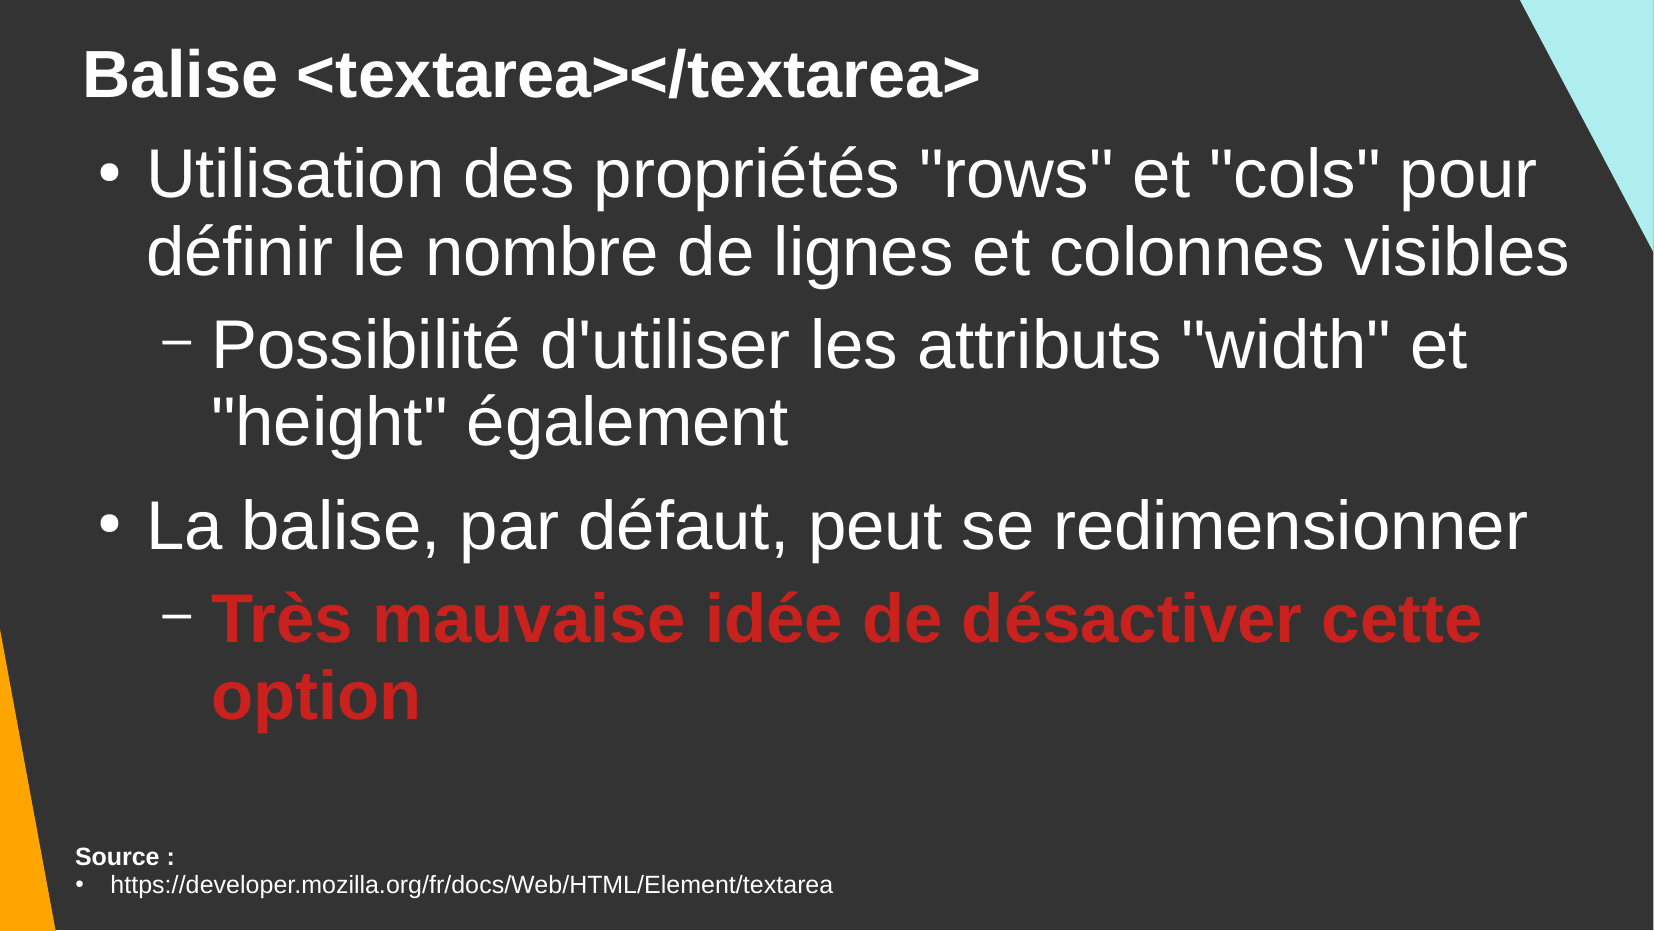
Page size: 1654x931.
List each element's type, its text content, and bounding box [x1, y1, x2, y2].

text_box [0, 629, 56, 931]
title Balise <textarea></textarea> [82, 37, 1571, 114]
text_box Source : https://developer.mozilla.org/fr/docs/Web/HTML/Element/textarea [60, 835, 1546, 907]
list Utilisation des propriétés "rows" et "cols" pour définir le nombre de lignes et colonnes visibles Possibilité d'utiliser les attributs "width" et "height" également La balise, par défaut, peut se redimensionner Très mauvaise idée de désactiver cette option [80, 135, 1605, 798]
text_box [1519, 0, 1654, 254]
